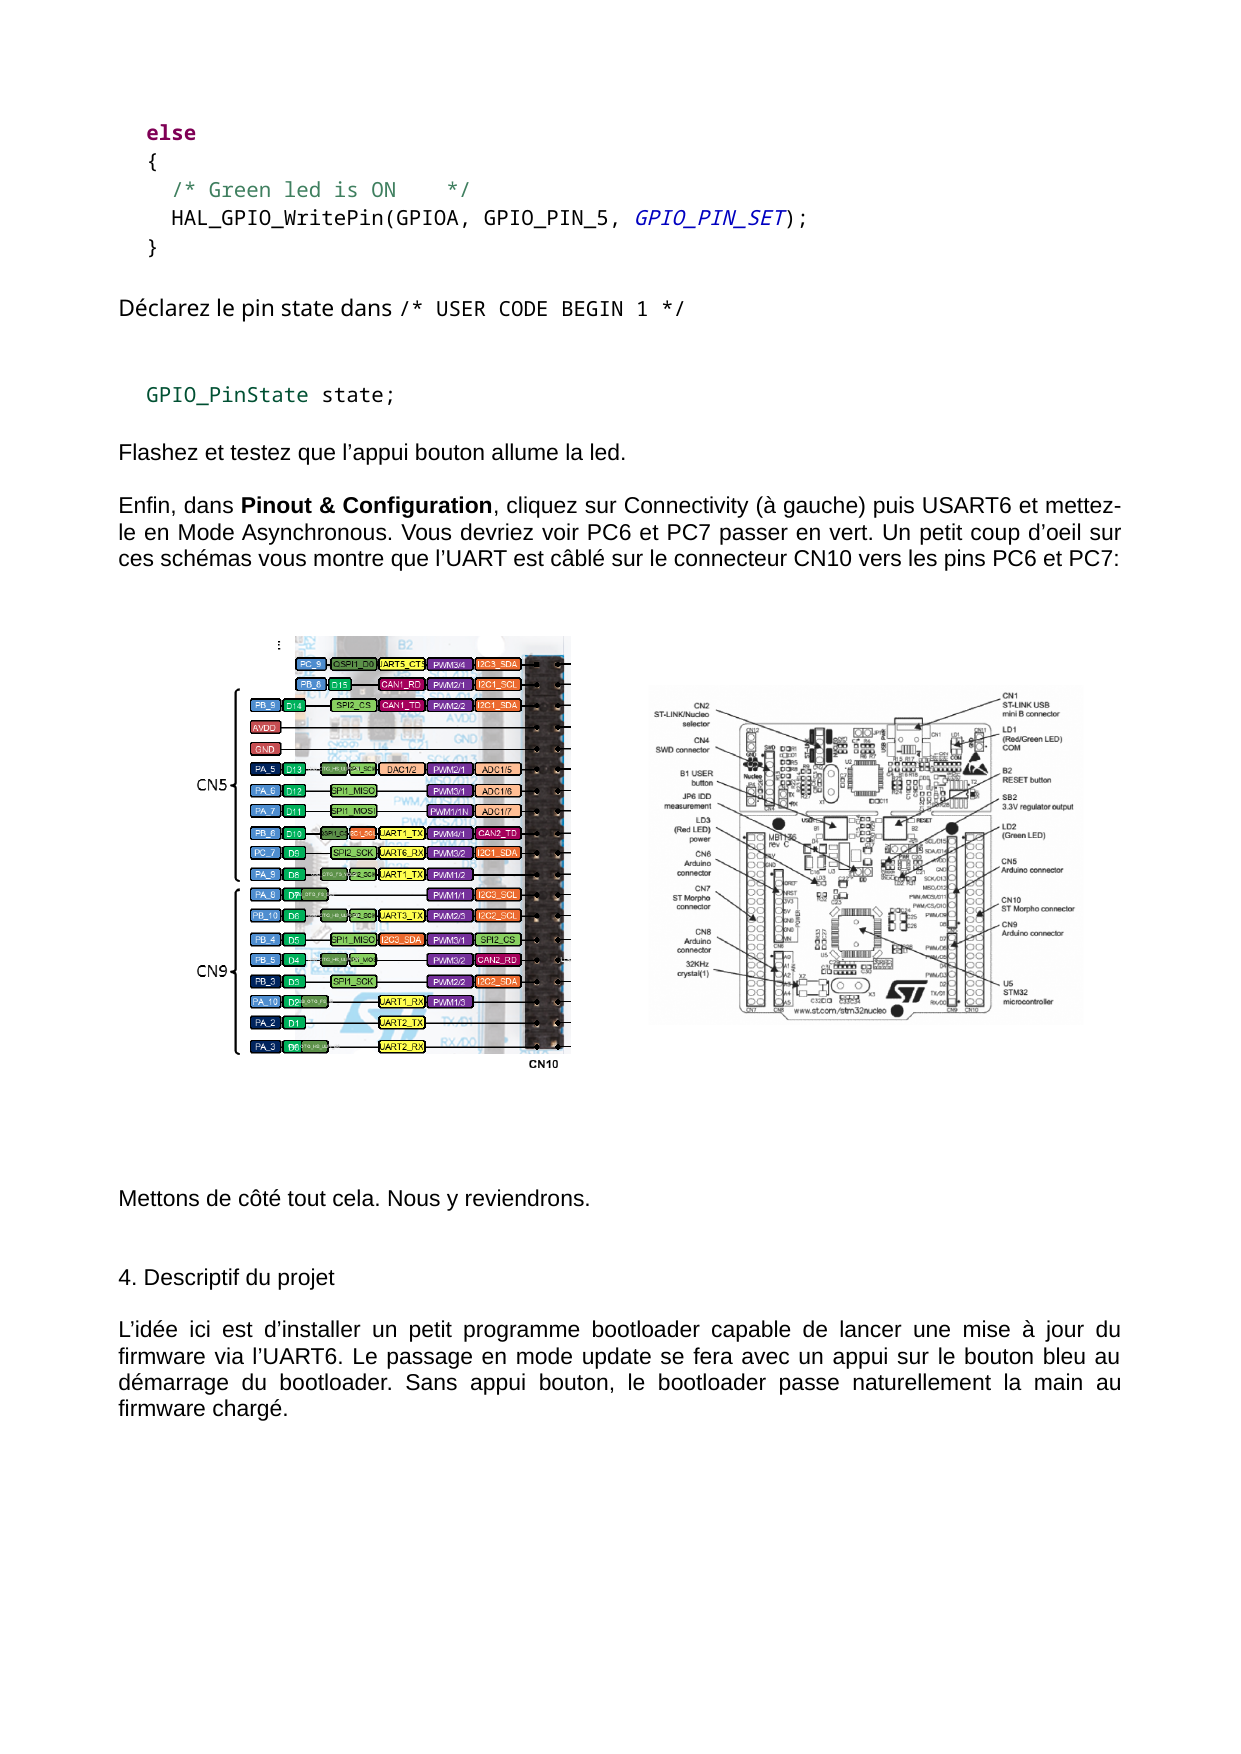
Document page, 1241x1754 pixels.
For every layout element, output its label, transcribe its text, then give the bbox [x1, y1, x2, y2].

table_header [118, 380, 146, 411]
text Déclarez le pin state dans /* USER CODE BEGIN 1 */ [118, 292, 1122, 323]
table_header else { /* Green led is ON */ HAL_GPIO_WritePin(GPIOA, GPIO_PIN_5, GPIO_PIN_SET); } [146, 118, 1093, 260]
table_header [620, 598, 1093, 1132]
table_header [1093, 118, 1123, 260]
picture [648, 685, 1084, 1025]
table_header [1093, 380, 1123, 411]
table_header [118, 118, 146, 260]
text Mettons de côté tout cela. Nous y reviendrons. [118, 1184, 1122, 1211]
picture [181, 618, 571, 1085]
table_header [137, 598, 620, 1132]
table_header [1093, 598, 1123, 1132]
table_header [118, 598, 137, 1132]
table_header GPIO_PinState state; [146, 380, 1093, 411]
text L’idée ici est d’installer un petit programme bootloader capable de lancer une mise à jour du firmware via l’UART6. Le passage en mode update se fera avec un appui sur le bouton bleu au démarrage du bootloader. Sans appui bouton, le bootloader passe naturellement la main au firmware chargé. [118, 1316, 1122, 1422]
text 4. Descriptif du projet [118, 1264, 1122, 1290]
text Enfin, dans Pinout & Configuration, cliquez sur Connectivity (à gauche) puis USART6 et mettez-le en Mode Asynchronous. Vous devriez voir PC6 et PC7 passer en vert. Un petit coup d’oeil sur ces schémas vous montre que l’UART est câblé sur le connecteur CN10 vers les pins PC6 et PC7: [118, 492, 1122, 571]
text Flashez et testez que l’appui bouton allume la led. [118, 439, 1122, 466]
